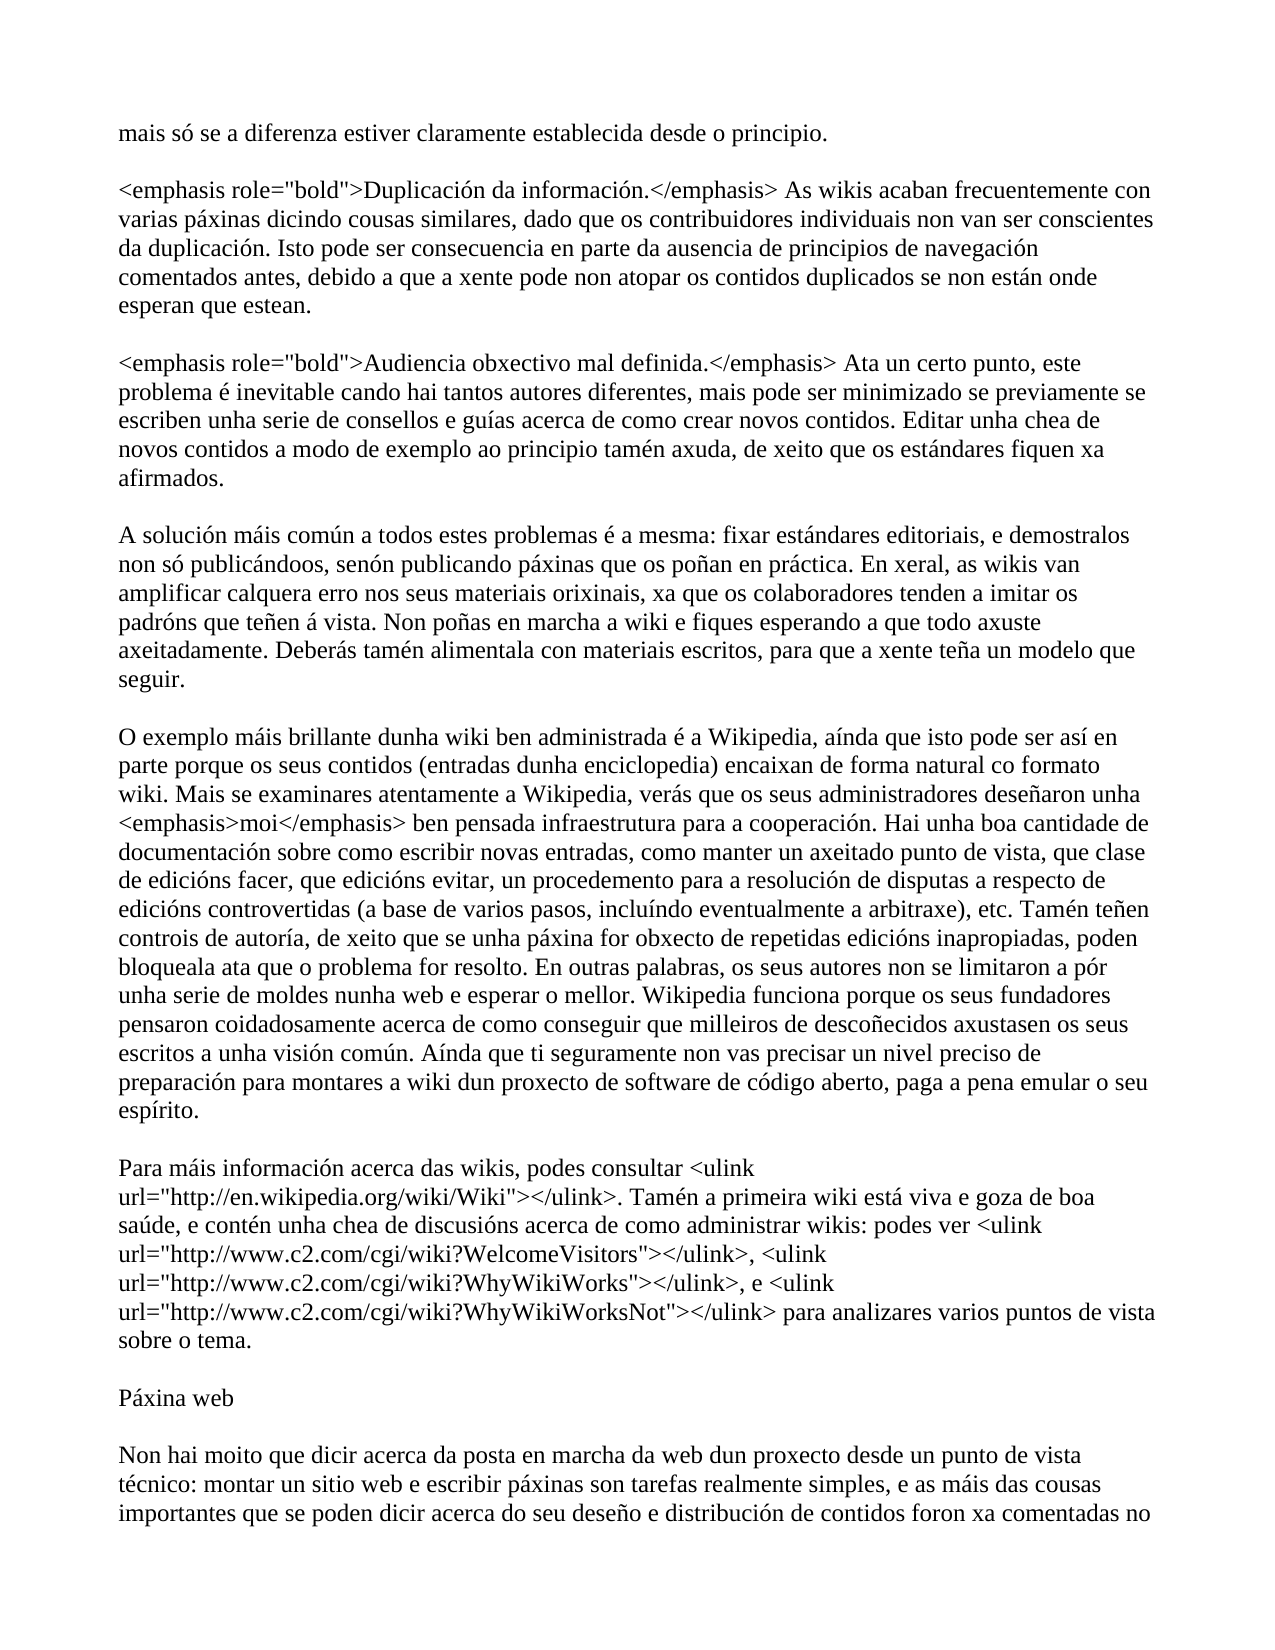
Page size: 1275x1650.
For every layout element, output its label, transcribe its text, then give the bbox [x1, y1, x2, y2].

text <emphasis role="bold">Duplicación da información.</emphasis> As wikis acaban frecuentemente con varias páxinas dicindo cousas similares, dado que os contribuidores individuais non van ser conscientes da duplicación. Isto pode ser consecuencia en parte da ausencia de principios de navegación comentados antes, debido a que a xente pode non atopar os contidos duplicados se non están onde esperan que estean. [118, 176, 1157, 319]
text Páxina web [118, 1383, 1157, 1412]
text A solución máis común a todos estes problemas é a mesma: fixar estándares editoriais, e demostralos non só publicándoos, senón publicando páxinas que os poñan en práctica. En xeral, as wikis van amplificar calquera erro nos seus materiais orixinais, xa que os colaboradores tenden a imitar os padróns que teñen á vista. Non poñas en marcha a wiki e fiques esperando a que todo axuste axeitadamente. Deberás tamén alimentala con materiais escritos, para que a xente teña un modelo que seguir. [118, 521, 1157, 693]
text Para máis información acerca das wikis, podes consultar <ulink url="http://en.wikipedia.org/wiki/Wiki"></ulink>. Tamén a primeira wiki está viva e goza de boa saúde, e contén unha chea de discusións acerca de como administrar wikis: podes ver <ulink url="http://www.c2.com/cgi/wiki?WelcomeVisitors"></ulink>, <ulink url="http://www.c2.com/cgi/wiki?WhyWikiWorks"></ulink>, e <ulink url="http://www.c2.com/cgi/wiki?WhyWikiWorksNot"></ulink> para analizares varios puntos de vista sobre o tema. [118, 1153, 1157, 1354]
text Non hai moito que dicir acerca da posta en marcha da web dun proxecto desde un punto de vista técnico: montar un sitio web e escribir páxinas son tarefas realmente simples, e as máis das cousas importantes que se poden dicir acerca do seu deseño e distribución de contidos foron xa comentadas no [118, 1441, 1157, 1527]
text <emphasis role="bold">Audiencia obxectivo mal definida.</emphasis> Ata un certo punto, este problema é inevitable cando hai tantos autores diferentes, mais pode ser minimizado se previamente se escriben unha serie de consellos e guías acerca de como crear novos contidos. Editar unha chea de novos contidos a modo de exemplo ao principio tamén axuda, de xeito que os estándares fiquen xa afirmados. [118, 348, 1157, 492]
text O exemplo máis brillante dunha wiki ben administrada é a Wikipedia, aínda que isto pode ser así en parte porque os seus contidos (entradas dunha enciclopedia) encaixan de forma natural co formato wiki. Mais se examinares atentamente a Wikipedia, verás que os seus administradores deseñaron unha <emphasis>moi</emphasis> ben pensada infraestrutura para a cooperación. Hai unha boa cantidade de documentación sobre como escribir novas entradas, como manter un axeitado punto de vista, que clase de edicións facer, que edicións evitar, un procedemento para a resolución de disputas a respecto de edicións controvertidas (a base de varios pasos, incluíndo eventualmente a arbitraxe), etc. Tamén teñen controis de autoría, de xeito que se unha páxina for obxecto de repetidas edicións inapropiadas, poden bloqueala ata que o problema for resolto. En outras palabras, os seus autores non se limitaron a pór unha serie de moldes nunha web e esperar o mellor. Wikipedia funciona porque os seus fundadores pensaron coidadosamente acerca de como conseguir que milleiros de descoñecidos axustasen os seus escritos a unha visión común. Aínda que ti seguramente non vas precisar un nivel preciso de preparación para montares a wiki dun proxecto de software de código aberto, paga a pena emular o seu espírito. [118, 722, 1157, 1124]
text mais só se a diferenza estiver claramente establecida desde o principio. [118, 118, 1157, 147]
